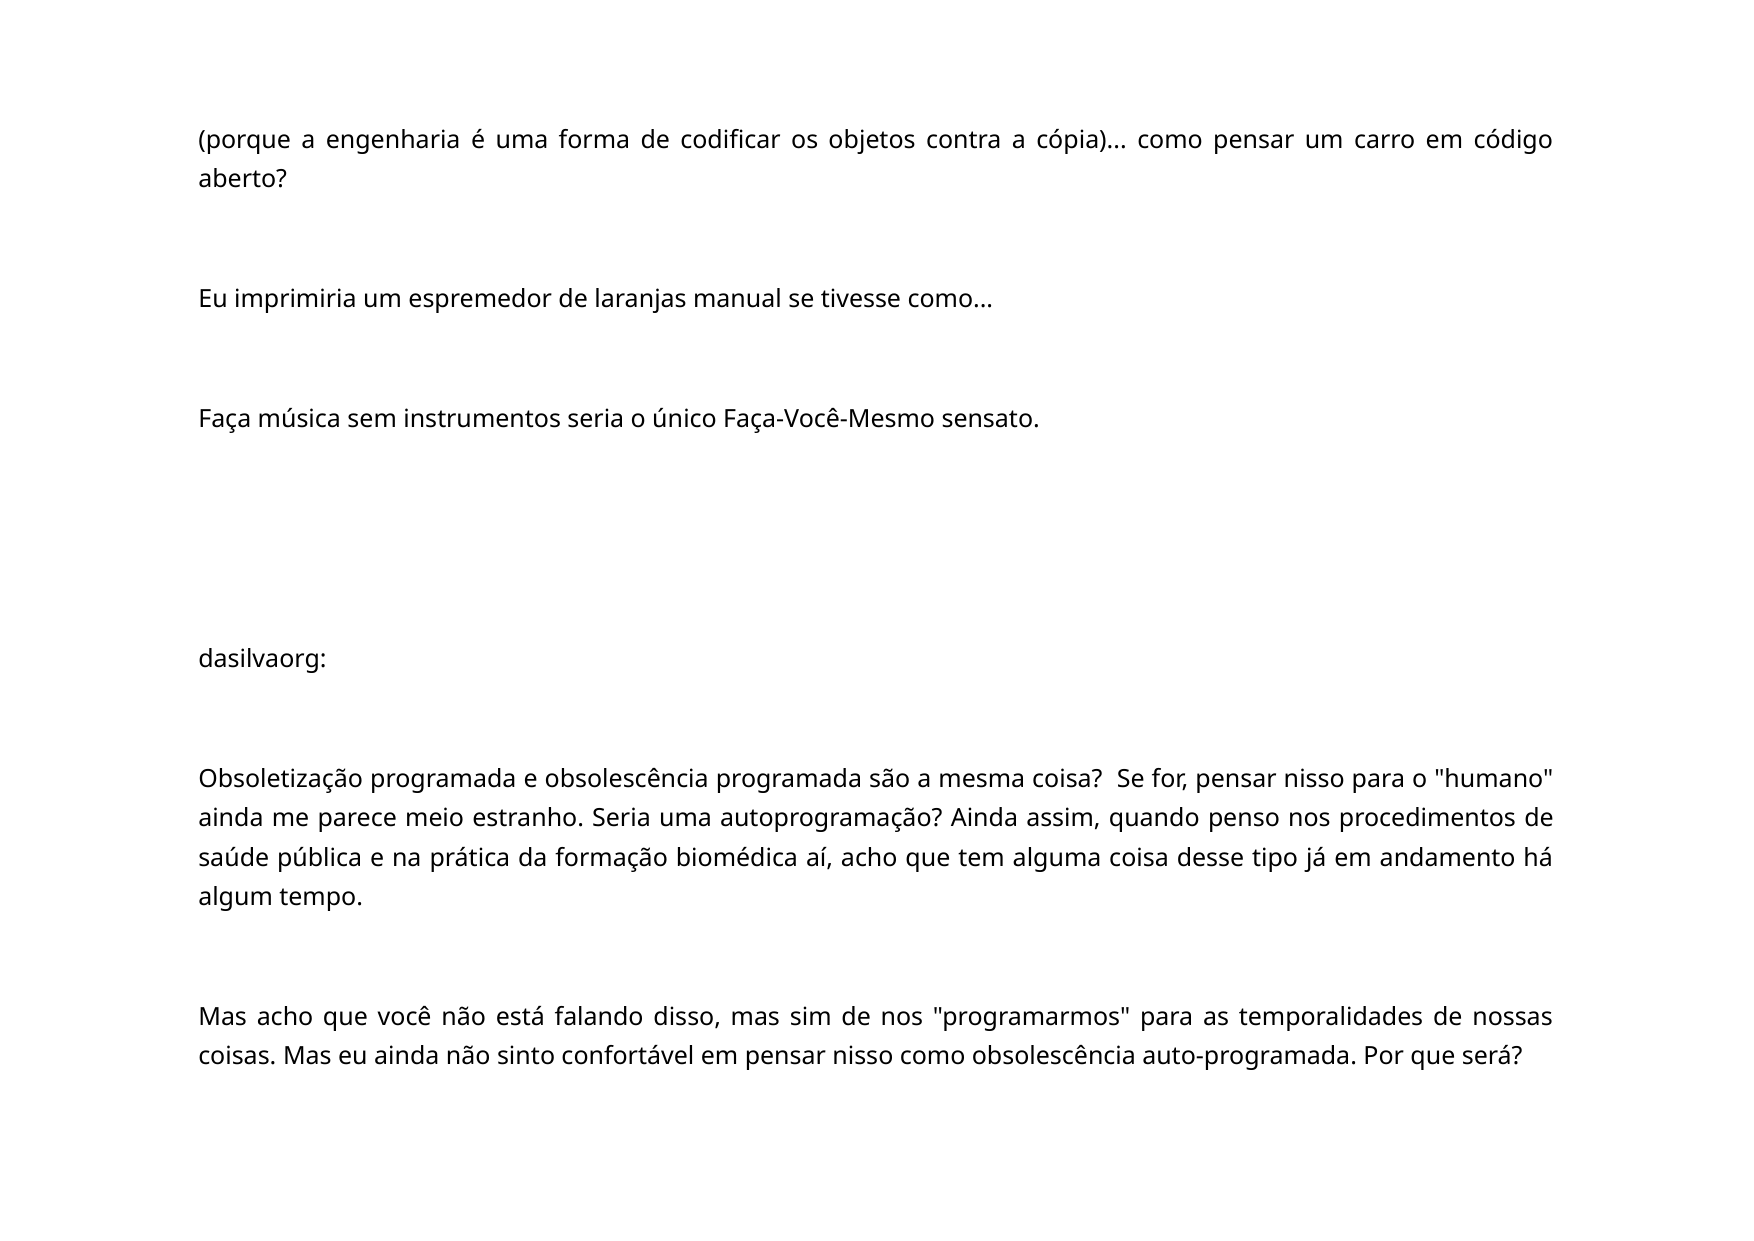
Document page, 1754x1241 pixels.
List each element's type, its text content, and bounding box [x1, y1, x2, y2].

text Eu imprimiria um espremedor de laranjas manual se tivesse como... [198, 281, 1556, 315]
text Faça música sem instrumentos seria o único Faça-Você-Mesmo sensato. [198, 401, 1556, 435]
text Obsoletização programada e obsolescência programada são a mesma coisa? Se for, pensar nisso para o "humano" ainda me parece meio estranho. Seria uma autoprogramação? Ainda assim, quando penso nos procedimentos de saúde pública e na prática da formação biomédica aí, acho que tem alguma coisa desse tipo já em andamento há algum tempo. [198, 761, 1556, 912]
text Mas acho que você não está falando disso, mas sim de nos "programarmos" para as temporalidades de nossas coisas. Mas eu ainda não sinto confortável em pensar nisso como obsolescência auto-programada. Por que será? [198, 998, 1556, 1072]
text (porque a engenharia é uma forma de codificar os objetos contra a cópia)... como pensar um carro em código aberto? [198, 122, 1556, 195]
text dasilvaorg: [198, 641, 1556, 675]
